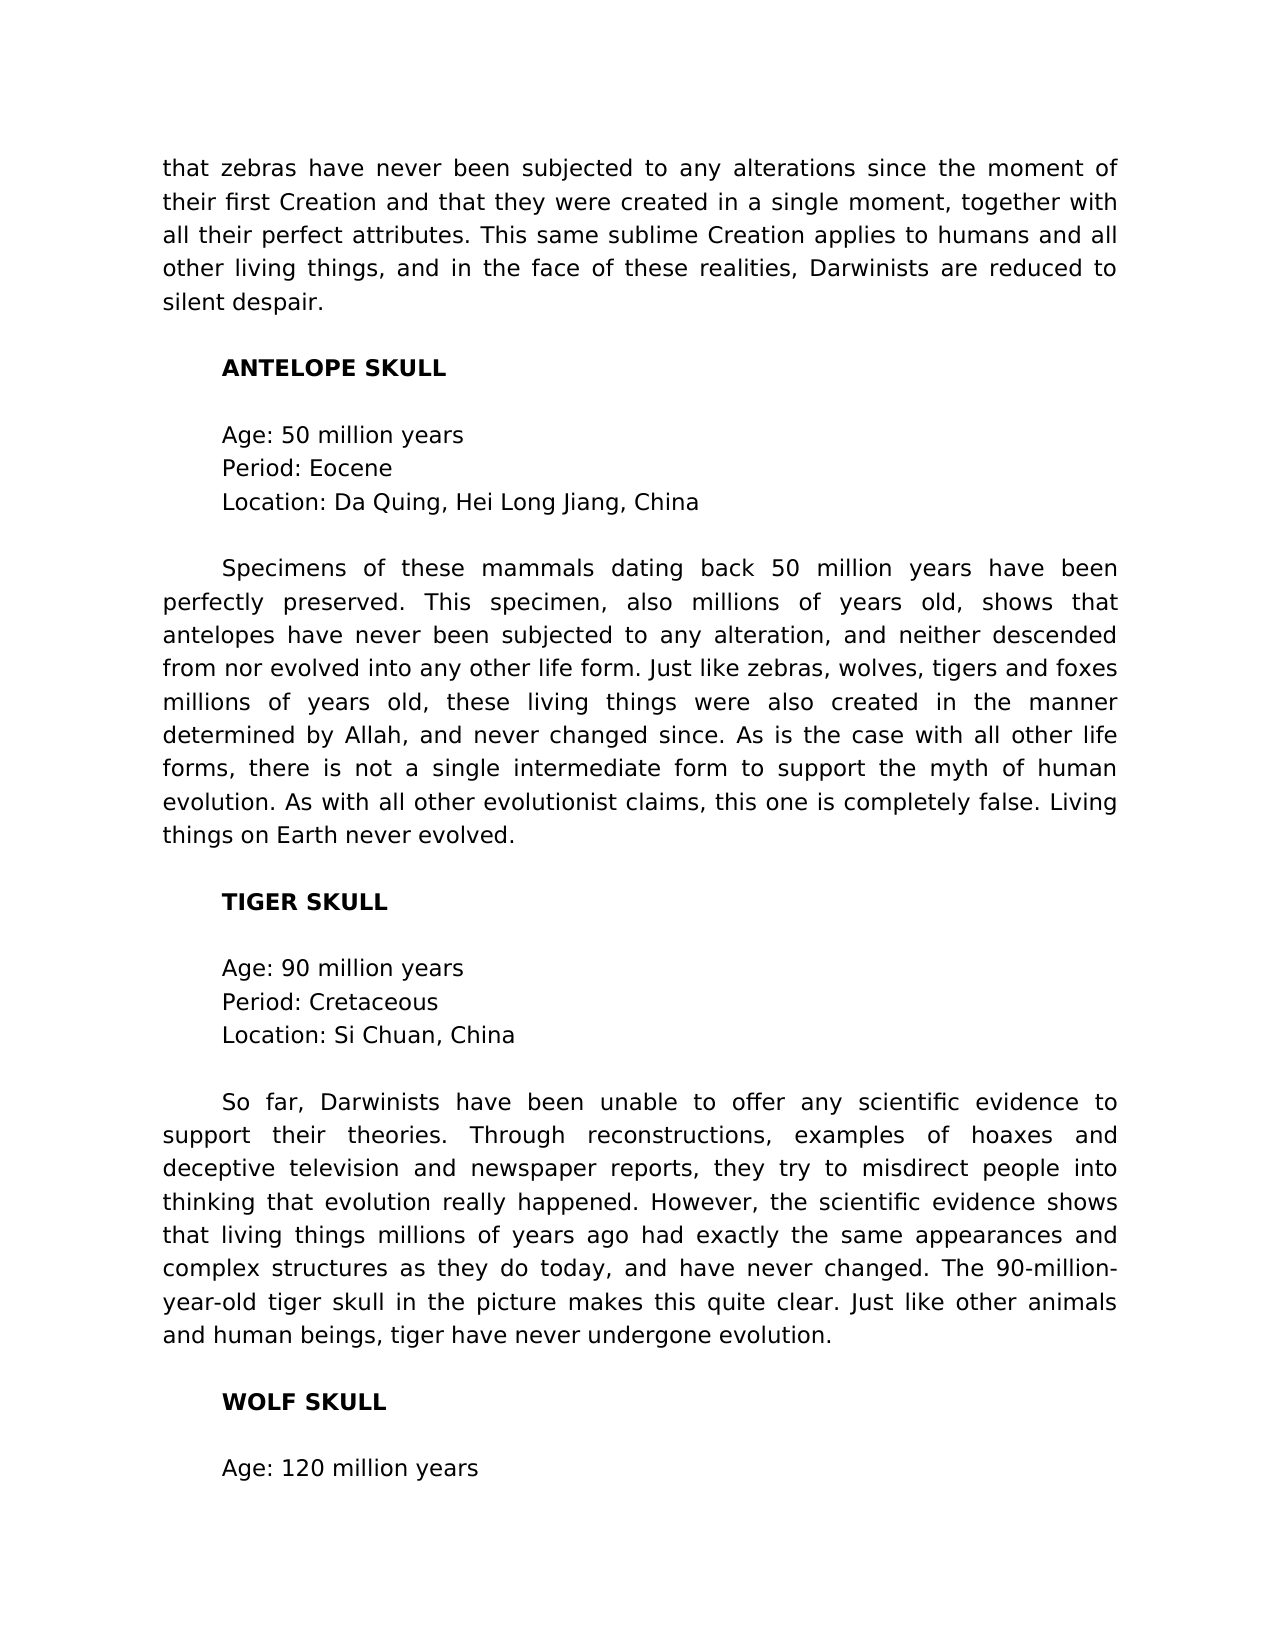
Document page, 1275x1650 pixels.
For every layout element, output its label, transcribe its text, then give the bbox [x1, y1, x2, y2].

text Age: 50 million years [162, 417, 1119, 450]
text TIGER SKULL [162, 883, 1119, 917]
text Location: Si Chuan, China [162, 1017, 1119, 1050]
text Period: Cretaceous [162, 983, 1119, 1017]
text Specimens of these mammals dating back 50 million years have been perfectly preserved. This specimen, also millions of years old, shows that antelopes have never been subjected to any alteration, and neither descended from nor evolved into any other life form. Just like zebras, wolves, tigers and foxes millions of years old, these living things were also created in the manner determined by Allah, and never changed since. As is the case with all other life forms, there is not a single intermediate form to support the myth of human evolution. As with all other evolutionist claims, this one is completely false. Living things on Earth never evolved. [162, 550, 1119, 850]
text Location: Da Quing, Hei Long Jiang, China [162, 483, 1119, 517]
text that zebras have never been subjected to any alterations since the moment of their first Creation and that they were created in a single moment, together with all their perfect attributes. This same sublime Creation applies to humans and all other living things, and in the face of these realities, Darwinists are reduced to silent despair. [162, 150, 1119, 317]
text Period: Eocene [162, 450, 1119, 483]
text WOLF SKULL [162, 1383, 1119, 1417]
text So far, Darwinists have been unable to offer any scientific evidence to support their theories. Through reconstructions, examples of hoaxes and deceptive television and newspaper reports, they try to misdirect people into thinking that evolution really happened. However, the scientific evidence shows that living things millions of years ago had exactly the same appearances and complex structures as they do today, and have never changed. The 90-million-year-old tiger skull in the picture makes this quite clear. Just like other animals and human beings, tiger have never undergone evolution. [162, 1083, 1119, 1350]
text Age: 120 million years [162, 1450, 1119, 1483]
text ANTELOPE SKULL [162, 350, 1119, 383]
text Age: 90 million years [162, 950, 1119, 983]
